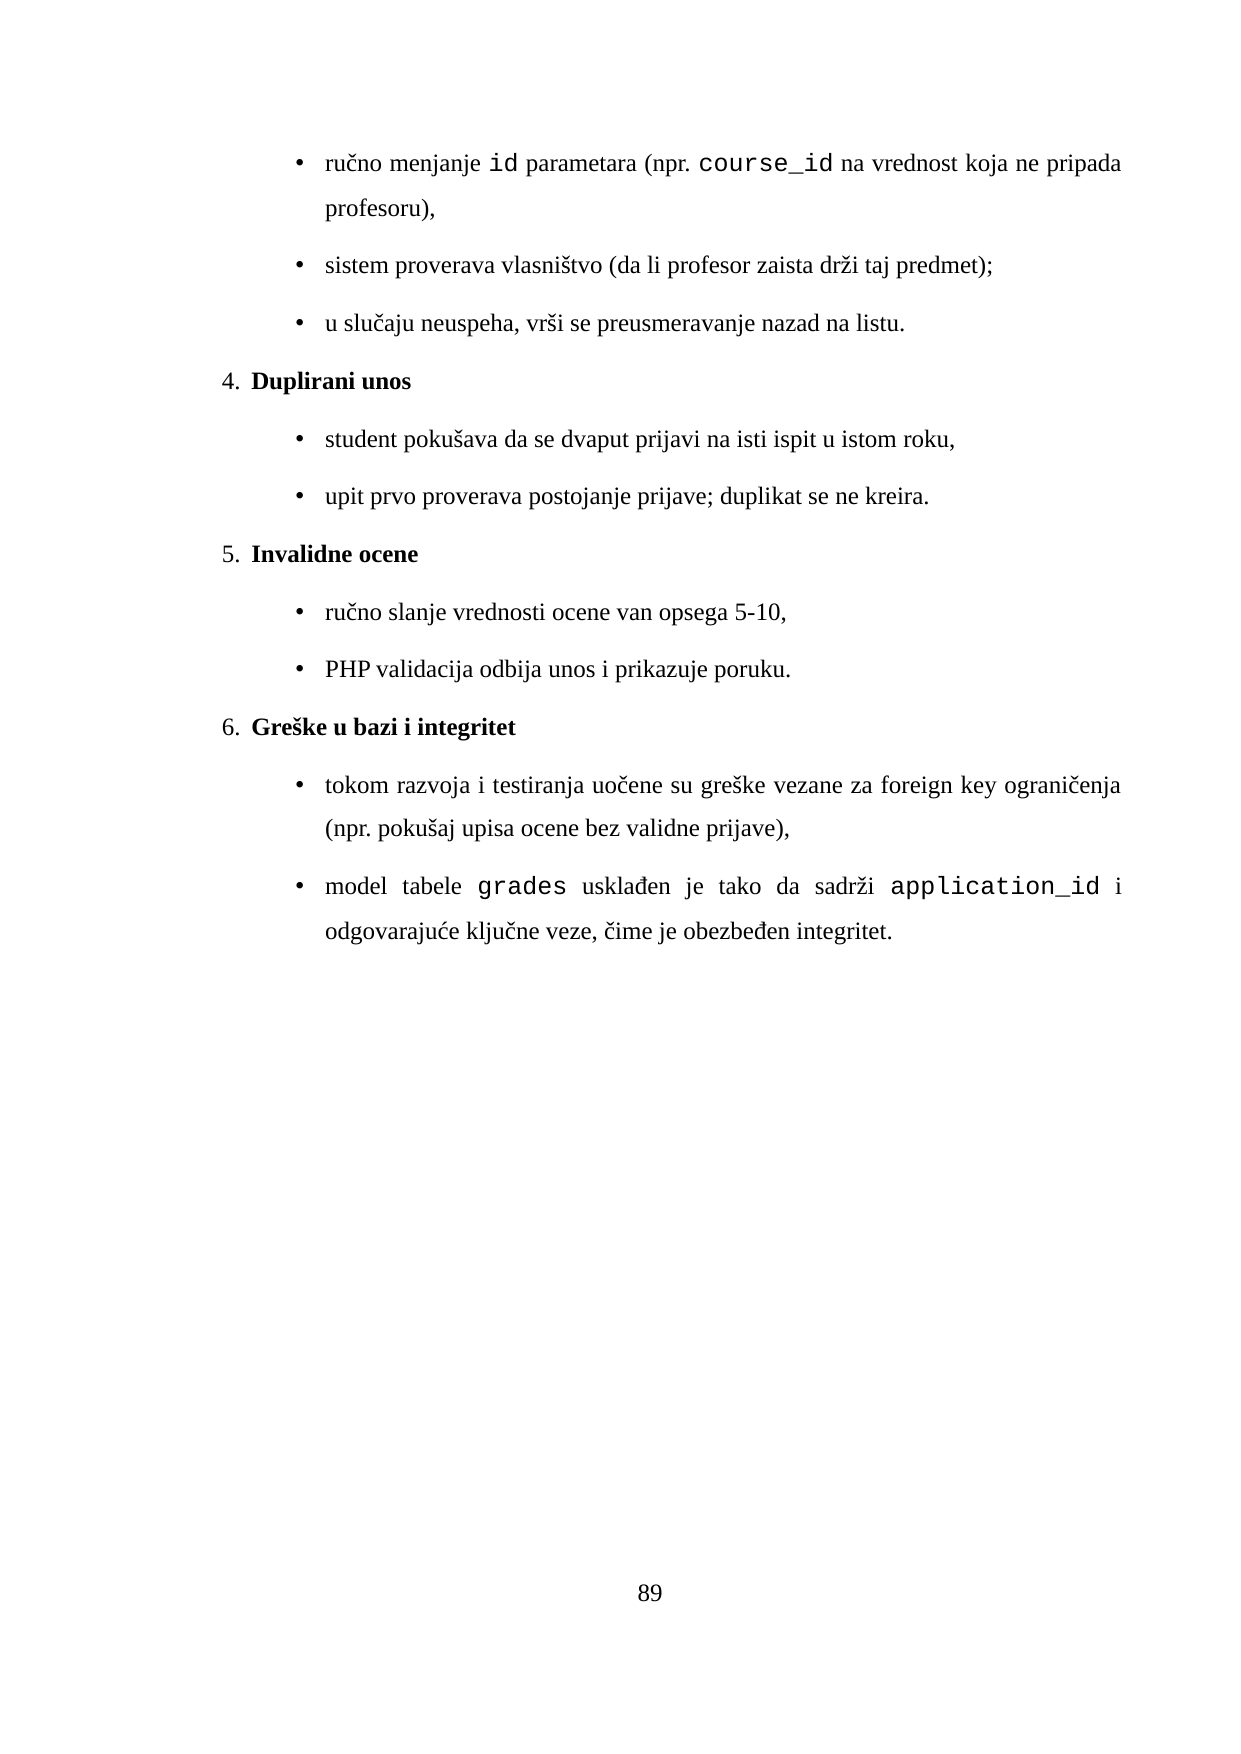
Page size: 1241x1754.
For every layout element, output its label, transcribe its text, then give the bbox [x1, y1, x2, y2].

list ručno slanje vrednosti ocene van opsega 5-10, [295, 597, 1122, 626]
list upit prvo proverava postojanje prijave; duplikat se ne kreira. [295, 481, 1122, 510]
list PHP validacija odbija unos i prikazuje poruku. [295, 654, 1122, 683]
list sistem proverava vlasništvo (da li profesor zaista drži taj predmet); [295, 251, 1122, 279]
list Greške u bazi i integritet [222, 712, 1122, 741]
list ručno menjanje id parametara (npr. course_id na vrednost koja ne pripada profesoru), [295, 148, 1122, 222]
list model tabele grades usklađen je tako da sadrži application_id i odgovarajuće ključne veze, čime je obezbeđen integritet. [295, 871, 1122, 945]
list u slučaju neuspeha, vrši se preusmeravanje nazad na listu. [295, 308, 1122, 337]
list student pokušava da se dvaput prijavi na isti ispit u istom roku, [295, 424, 1122, 452]
list tokom razvoja i testiranja uočene su greške vezane za foreign key ograničenja (npr. pokušaj upisa ocene bez validne prijave), [295, 770, 1122, 842]
list Duplirani unos [222, 366, 1122, 395]
list Invalidne ocene [222, 539, 1122, 568]
